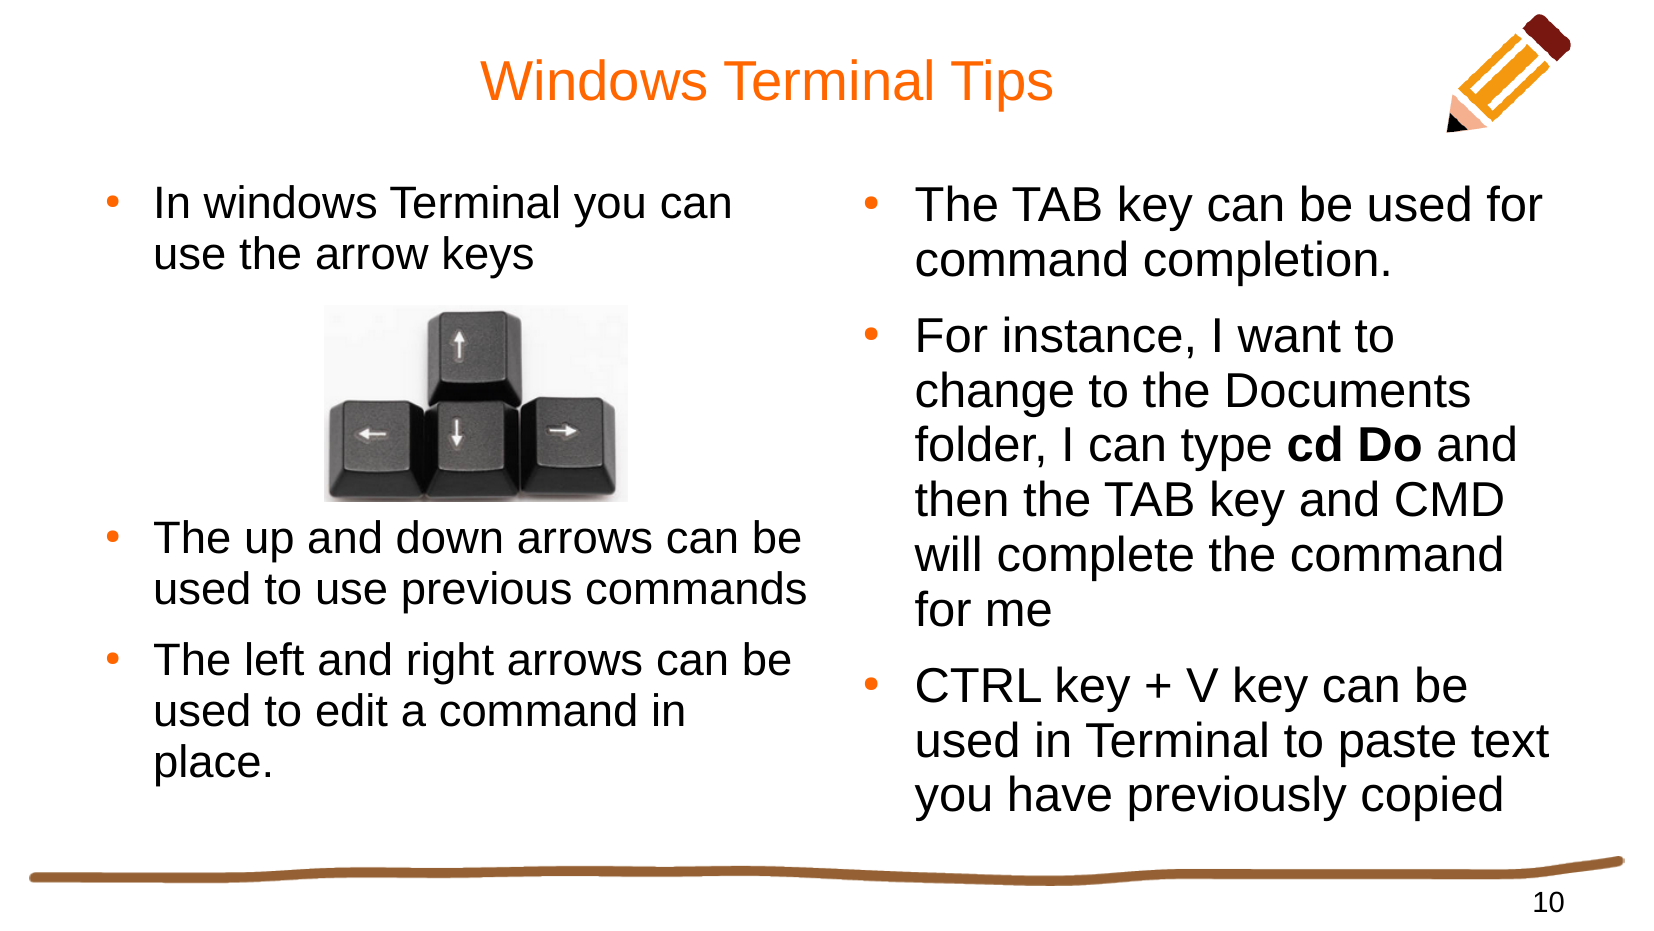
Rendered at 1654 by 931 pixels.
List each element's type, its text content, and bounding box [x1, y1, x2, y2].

list The TAB key can be used for command completion. For instance, I want to change to the Documents folder, I can type cd Do and then the TAB key and CMD will complete the command for me CTRL key + V key can be used in Terminal to paste text you have previously copied [845, 177, 1566, 827]
picture [324, 305, 628, 502]
picture [29, 856, 1625, 886]
picture [1446, 14, 1571, 133]
title Windows Terminal Tips [88, 29, 1447, 133]
list In windows Terminal you can use the arrow keys The up and down arrows can be used to use previous commands The left and right arrows can be used to edit a command in place. [88, 177, 809, 827]
